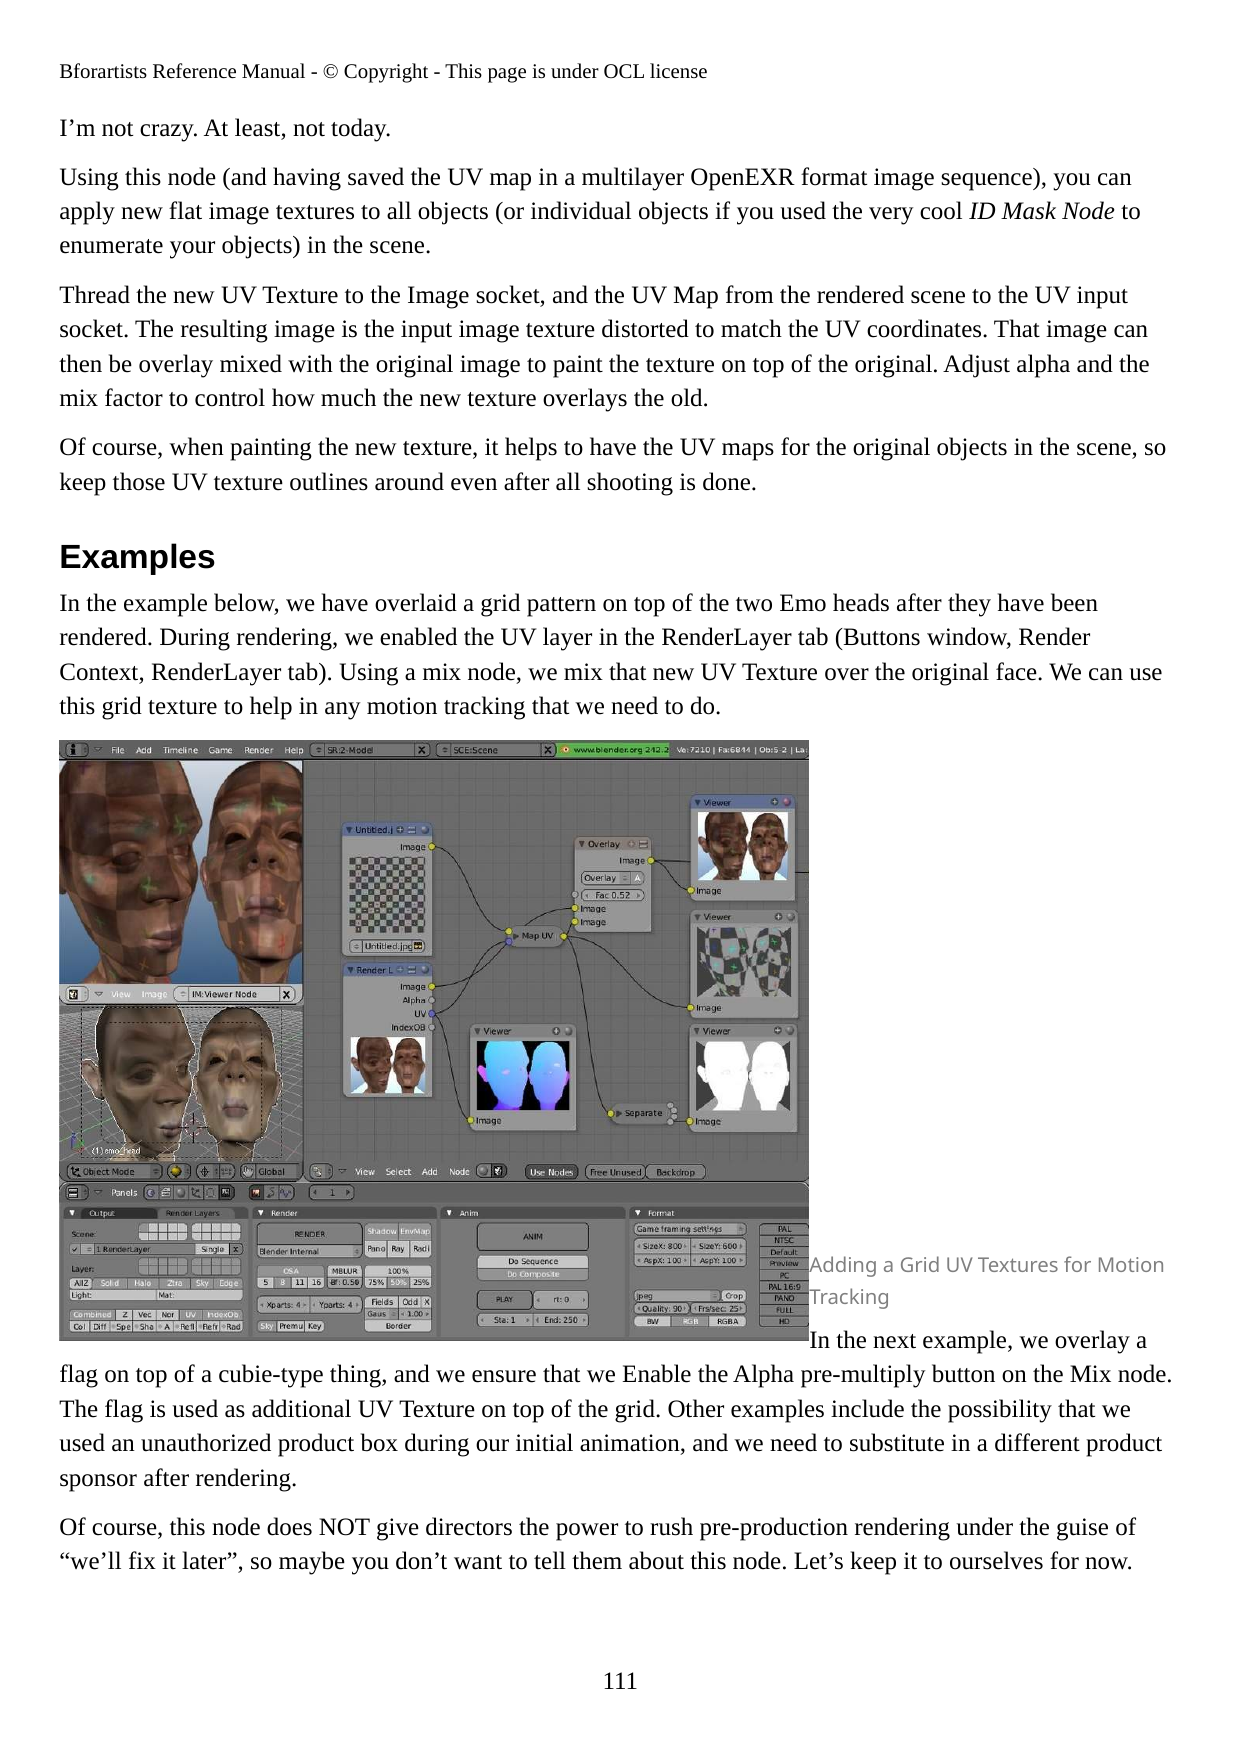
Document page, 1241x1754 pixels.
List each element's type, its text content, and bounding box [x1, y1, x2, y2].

text I’m not crazy. At least, not today. [59, 113, 1181, 141]
text Of course, when painting the new texture, it helps to have the UV maps for the original objects in the scene, so keep those UV texture outlines around even after all shooting is done. [59, 432, 1181, 495]
subtitle Examples [59, 537, 1181, 575]
text Adding a Grid UV Textures for Motion Tracking [809, 1248, 1181, 1310]
text Of course, this node does NOT give directors the power to rush pre-production rendering under the guise of “we’ll fix it later”, so maybe you don’t want to tell them about this node. Let’s keep it to ourselves for now. [59, 1512, 1181, 1575]
text Using this node (and having saved the UV map in a multilayer OpenEXR format image sequence), you can apply new flat image textures to all objects (or individual objects if you used the very cool ID Mask Node to enumerate your objects) in the scene. [59, 162, 1181, 259]
text In the next example, we overlay a flag on top of a cubie-type thing, and we ensure that we Enable the Alpha pre-multiply button on the Mix node. The flag is used as additional UV Texture on top of the grid. Other examples include the possibility that we used an unauthorized product box during our initial animation, and we need to substitute in a different product sponsor after rendering. [59, 1325, 1181, 1491]
text In the example below, we have overlaid a grid pattern on top of the two Emo heads after they have been rendered. During rendering, we enabled the UV layer in the RenderLayer tab (Buttons window, Render Context, RenderLayer tab). Using a mix node, we mix that new UV Texture over the original face. We can use this grid texture to help in any motion tracking that we need to do. [59, 588, 1181, 720]
picture [59, 740, 809, 1341]
text Thread the new UV Texture to the Image socket, and the UV Map from the rendered scene to the UV input socket. The resulting image is the input image texture distorted to match the UV coordinates. That image can then be overlay mixed with the original image to paint the texture on top of the original. Adjust alpha and the mix factor to control how much the new texture overlays the old. [59, 280, 1181, 412]
